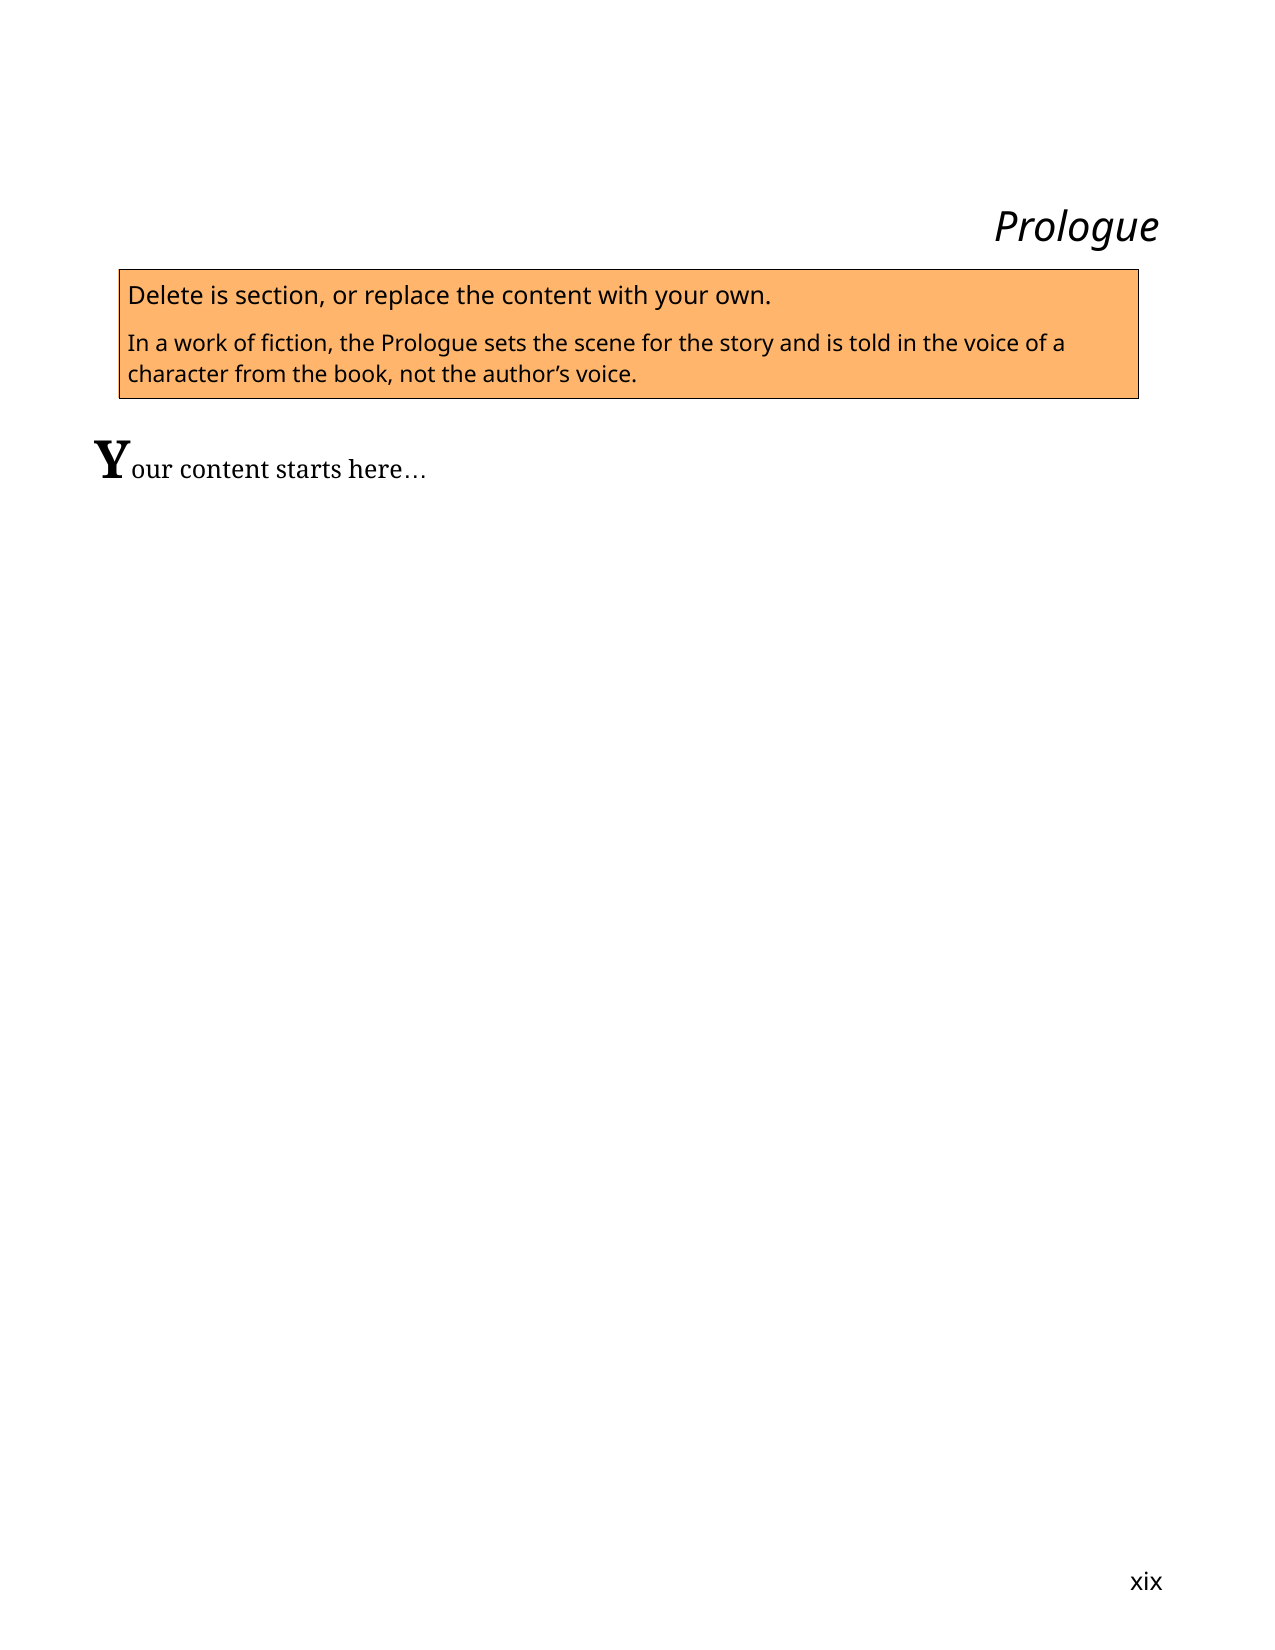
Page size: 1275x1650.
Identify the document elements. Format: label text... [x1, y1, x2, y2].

text Delete is section, or replace the content with your own. [120, 270, 1138, 312]
text In a work of fiction, the Prologue sets the scene for the story and is told in the voice of a character from the book, not the author’s voice. [120, 318, 1138, 398]
subtitle Prologue [94, 194, 1162, 257]
text Your content starts here… [94, 422, 1162, 494]
